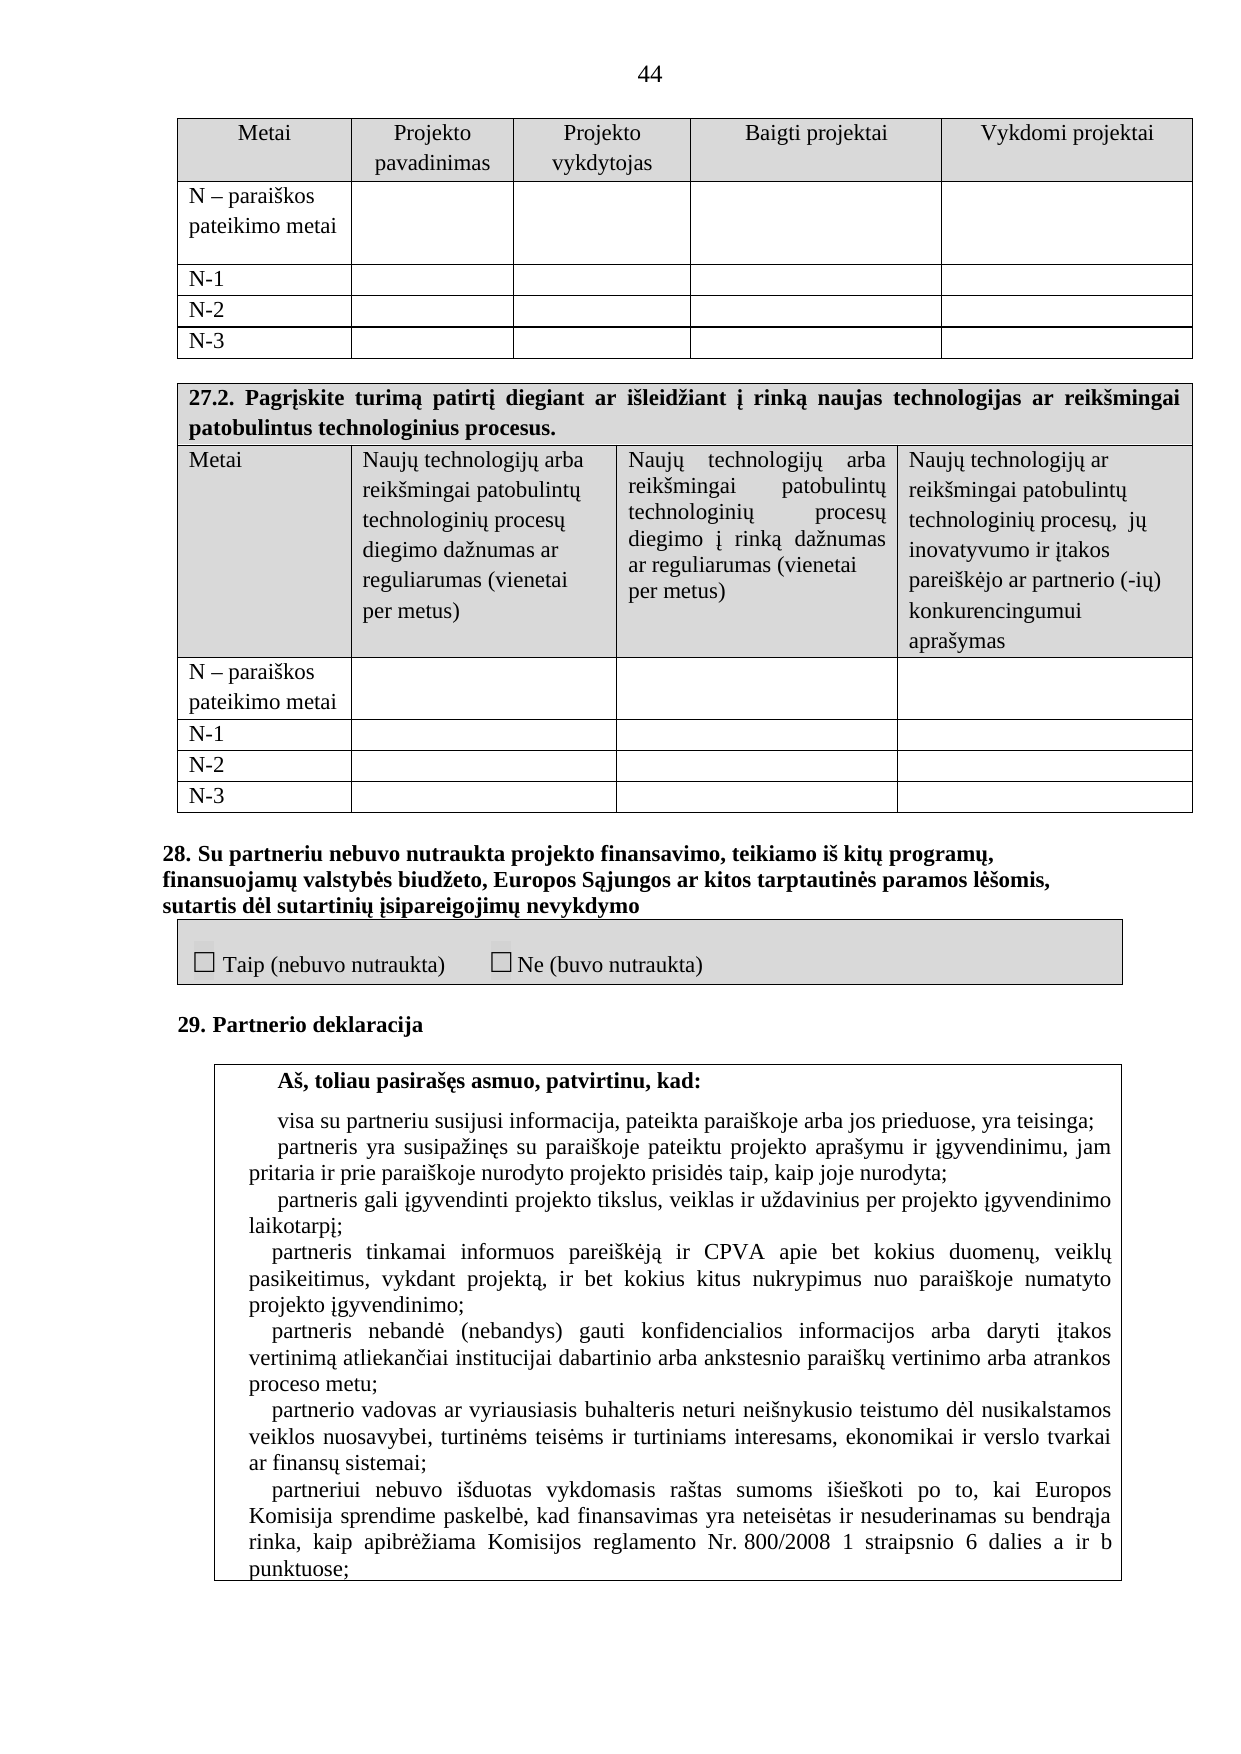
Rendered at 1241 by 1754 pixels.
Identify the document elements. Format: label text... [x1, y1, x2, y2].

table_cell [898, 658, 1192, 718]
table_cell N-3 [178, 328, 351, 358]
table_cell Metai [178, 446, 351, 657]
table_cell [942, 265, 1192, 295]
text partneris nebandė (nebandys) gauti konfidencialios informacijos arba daryti įtakos vertinimą atliekančiai institucijai dabartinio arba ankstesnio paraiškų vertinimo arba atrankos proceso metu; [215, 1314, 1121, 1393]
table_cell [514, 182, 690, 264]
table_cell Naujų technologijų arba reikšmingai patobulintų technologinių procesų diegimo dažnumas ar reguliarumas (vienetai per metus) [352, 446, 616, 657]
table_cell Projekto pavadinimas [352, 119, 513, 181]
table_cell [352, 751, 616, 781]
text visa su partneriu susijusi informacija, pateikta paraiškoje arba jos prieduose, yra teisinga; [215, 1103, 1121, 1130]
table_cell [352, 328, 513, 358]
table_cell [514, 296, 690, 326]
table_cell [352, 658, 616, 718]
table_cell [352, 720, 616, 750]
table_cell [691, 328, 941, 358]
table_cell [617, 720, 897, 750]
table_cell Naujų technologijų arba reikšmingai patobulintų technologinių procesų diegimo į rinką dažnumas ar reguliarumas (vienetai per metus) [617, 446, 897, 657]
text partneris tinkamai informuos pareiškėją ir CPVA apie bet kokius duomenų, veiklų pasikeitimus, vykdant projektą, ir bet kokius kitus nukrypimus nuo paraiškoje numatyto projekto įgyvendinimo; [215, 1235, 1121, 1314]
table_cell N – paraiškos pateikimo metai [178, 182, 351, 264]
text partneris gali įgyvendinti projekto tikslus, veiklas ir uždavinius per projekto įgyvendinimo laikotarpį; [215, 1183, 1121, 1235]
table_cell Projekto vykdytojas [514, 119, 690, 181]
table_cell N-1 [178, 720, 351, 750]
table_cell [691, 265, 941, 295]
table_cell N-3 [178, 782, 351, 812]
table_cell [898, 782, 1192, 812]
text partneris yra susipažinęs su paraiškoje pateiktu projekto aprašymu ir įgyvendinimu, jam pritaria ir prie paraiškoje nurodyto projekto prisidės taip, kaip joje nurodyta; [215, 1130, 1121, 1183]
table_cell N-2 [178, 296, 351, 326]
table_cell Naujų technologijų ar reikšmingai patobulintų technologinių procesų, jų inovatyvumo ir įtakos pareiškėjo ar partnerio (-ių) konkurencingumui aprašymas [898, 446, 1192, 657]
table_cell [514, 265, 690, 295]
table_cell [898, 751, 1192, 781]
table_cell [514, 328, 690, 358]
table_cell [617, 782, 897, 812]
text partneriui nebuvo išduotas vykdomasis raštas sumoms išieškoti po to, kai Europos Komisija sprendime paskelbė, kad finansavimas yra neteisėtas ir nesuderinamas su bendrąja rinka, kaip apibrėžiama Komisijos reglamento Nr. 800/2008 1 straipsnio 6 dalies a ir b punktuose; [215, 1472, 1121, 1580]
table_cell N-1 [178, 265, 351, 295]
table_cell [691, 296, 941, 326]
table_header □ Taip (nebuvo nutraukta) □ Ne (buvo nutraukta) [178, 920, 1122, 984]
table_cell [352, 182, 513, 264]
table_cell [691, 182, 941, 264]
table_cell [617, 658, 897, 718]
table_cell [942, 182, 1192, 264]
table_cell Vykdomi projektai [942, 119, 1192, 181]
text partnerio vadovas ar vyriausiasis buhalteris neturi neišnykusio teistumo dėl nusikalstamos veiklos nuosavybei, turtinėms teisėms ir turtiniams interesams, ekonomikai ir verslo tvarkai ar finansų sistemai; [215, 1393, 1121, 1472]
table_cell [942, 328, 1192, 358]
table_cell Metai [178, 119, 351, 181]
table_cell N – paraiškos pateikimo metai [178, 658, 351, 718]
table_cell N-2 [178, 751, 351, 781]
table_header 27.2. Pagrįskite turimą patirtį diegiant ar išleidžiant į rinką naujas technologijas ar reikšmingai patobulintus technologinius procesus. [178, 384, 1192, 444]
table_cell [352, 296, 513, 326]
table_cell Baigti projektai [691, 119, 941, 181]
table_cell [617, 751, 897, 781]
text Aš, toliau pasirašęs asmuo, patvirtinu, kad: [215, 1065, 1121, 1093]
table_cell [898, 720, 1192, 750]
table_cell [352, 265, 513, 295]
table_cell [942, 296, 1192, 326]
text 29. Partnerio deklaracija [177, 1011, 1122, 1038]
text 28. Su partneriu nebuvo nutraukta projekto finansavimo, teikiamo iš kitų programų, finansuojamų valstybės biudžeto, Europos Sąjungos ar kitos tarptautinės paramos lėšomis, sutartis dėl sutartinių įsipareigojimų nevykdymo [162, 840, 1122, 919]
table_cell [352, 782, 616, 812]
